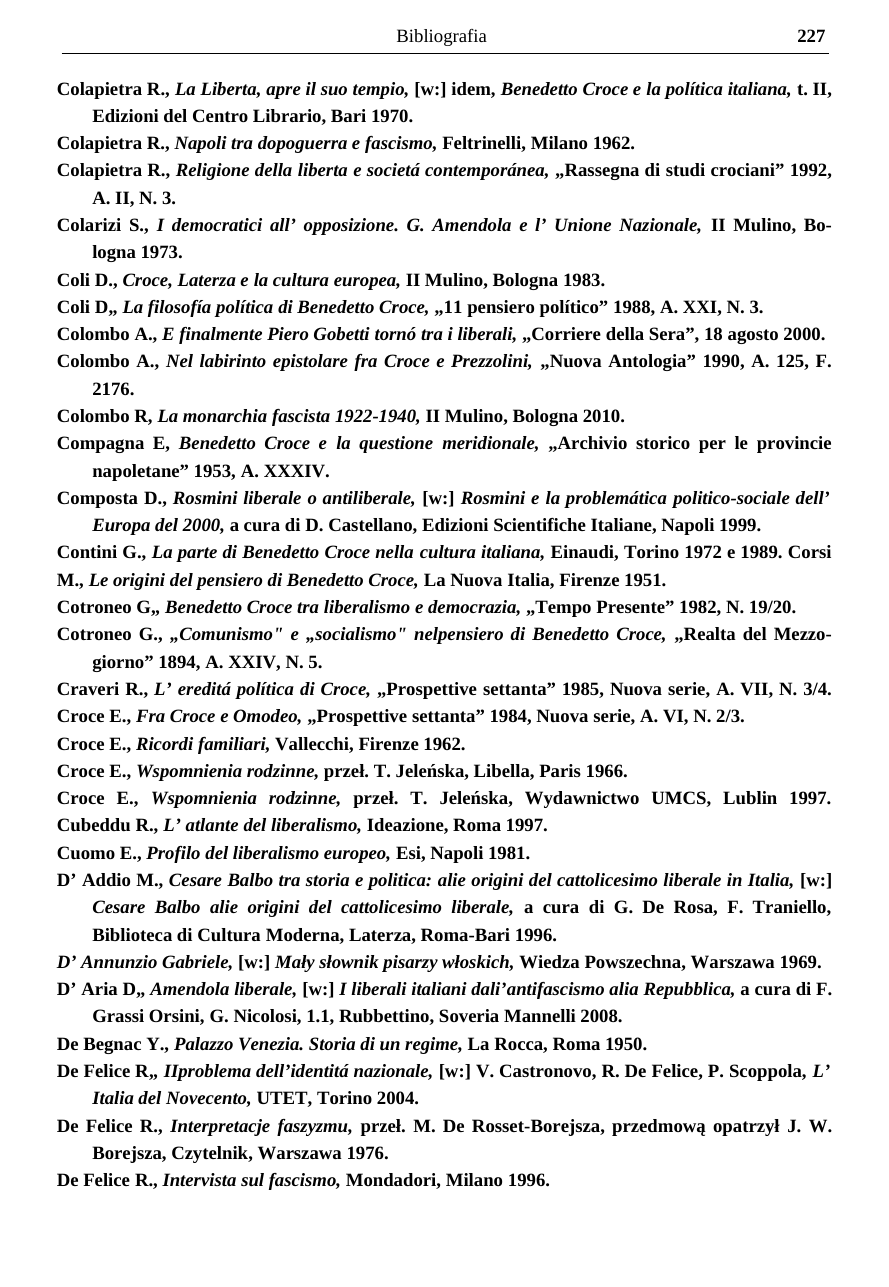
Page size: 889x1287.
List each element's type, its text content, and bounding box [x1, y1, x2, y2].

text Bibliografia [396, 25, 494, 46]
text Cotroneo G„ Benedetto Croce tra liberalismo e democrazia, „Tempo Presente” 1982, N. 19/20. [57, 596, 832, 617]
text Contini G., La parte di Benedetto Croce nella cultura italiana, Einaudi, Torino 1972 e 1989. Corsi M., Le origini del pensiero di Benedetto Croce, La Nuova Italia, Firenze 1951. [57, 541, 832, 590]
text Coli D„ La filosofía política di Benedetto Croce, „11 pensiero político” 1988, A. XXI, N. 3. [57, 296, 832, 317]
text Colombo A., E finalmente Piero Gobetti tornó tra i liberali, „Corriere della Sera”, 18 agosto 2000. [57, 323, 832, 344]
text Colapietra R., Napoli tra dopoguerra e fascismo, Feltrinelli, Milano 1962. [57, 132, 832, 153]
text Colapietra R., La Liberta, apre il suo tempio, [w:] idem, Benedetto Croce e la política italiana, t. II, Edizioni del Centro Librario, Bari 1970. [57, 77, 832, 126]
text Croce E., Ricordi familiari, Vallecchi, Firenze 1962. [57, 732, 832, 754]
text De Felice R„ IIproblema dell’identitá nazionale, [w:] V. Castronovo, R. De Felice, P. Scoppola, L’ Italia del Novecento, UTET, Torino 2004. [57, 1060, 832, 1109]
text D’ Aria D„ Amendola liberale, [w:] I liberali italiani dali’antifascismo alia Repubblica, a cura di F. Grassi Orsini, G. Nicolosi, 1.1, Rubbettino, Soveria Mannelli 2008. [57, 978, 832, 1027]
text D’ Addio M., Cesare Balbo tra storia e politica: alie origini del cattolicesimo liberale in Italia, [w:] Cesare Balbo alie origini del cattolicesimo liberale, a cura di G. De Rosa, F. Traniello, Biblioteca di Cultura Moderna, Laterza, Roma-Bari 1996. [57, 869, 832, 945]
text De Begnac Y., Palazzo Venezia. Storia di un regime, La Rocca, Roma 1950. [57, 1033, 832, 1054]
text Craveri R., L’ ereditá política di Croce, „Prospettive settanta” 1985, Nuova serie, A. VII, N. 3/4. Croce E., Fra Croce e Omodeo, „Prospettive settanta” 1984, Nuova serie, A. VI, N. 2/3. [57, 678, 832, 727]
text Colarizi S., I democratici all’ opposizione. G. Amendola e l’ Unione Nazionale, II Mulino, Bo- logna 1973. [57, 214, 832, 263]
text Coli D., Croce, Laterza e la cultura europea, II Mulino, Bologna 1983. [57, 268, 832, 290]
text Colapietra R., Religione della liberta e societá contemporánea, „Rassegna di studi crociani” 1992, A. II, N. 3. [57, 159, 832, 208]
text Colombo R, La monarchia fascista 1922-1940, II Mulino, Bologna 2010. [57, 405, 832, 426]
text 227 [797, 25, 832, 47]
text Croce E., Wspomnienia rodzinne, przeł. T. Jeleńska, Wydawnictwo UMCS, Lublin 1997. Cubeddu R., L’ atlante del liberalismo, Ideazione, Roma 1997. [57, 787, 832, 836]
text De Felice R., Intervista sul fascismo, Mondadori, Milano 1996. [57, 1169, 832, 1191]
text D’ Annunzio Gabriele, [w:] Mały słownik pisarzy włoskich, Wiedza Powszechna, Warszawa 1969. [57, 951, 832, 972]
text Cuomo E., Profilo del liberalismo europeo, Esi, Napoli 1981. [57, 842, 832, 863]
text Colombo A., Nel labirinto epistolare fra Croce e Prezzolini, „Nuova Antologia” 1990, A. 125, F. 2176. [57, 350, 832, 399]
text Composta D., Rosmini liberale o antiliberale, [w:] Rosmini e la problemática politico-sociale dell’ Europa del 2000, a cura di D. Castellano, Edizioni Scientifiche Italiane, Napoli 1999. [57, 487, 832, 536]
text Cotroneo G., „Comunismo" e „socialismo" nelpensiero di Benedetto Croce, „Realta del Mezzo- giorno” 1894, A. XXIV, N. 5. [57, 623, 832, 672]
text De Felice R., Interpretacje faszyzmu, przeł. M. De Rosset-Borejsza, przedmową opatrzył J. W. Borejsza, Czytelnik, Warszawa 1976. [57, 1114, 832, 1163]
text Croce E., Wspomnienia rodzinne, przeł. T. Jeleńska, Libella, Paris 1966. [57, 760, 832, 781]
text Compagna E, Benedetto Croce e la questione meridionale, „Archivio storico per le provincie napoletane” 1953, A. XXXIV. [57, 432, 832, 481]
